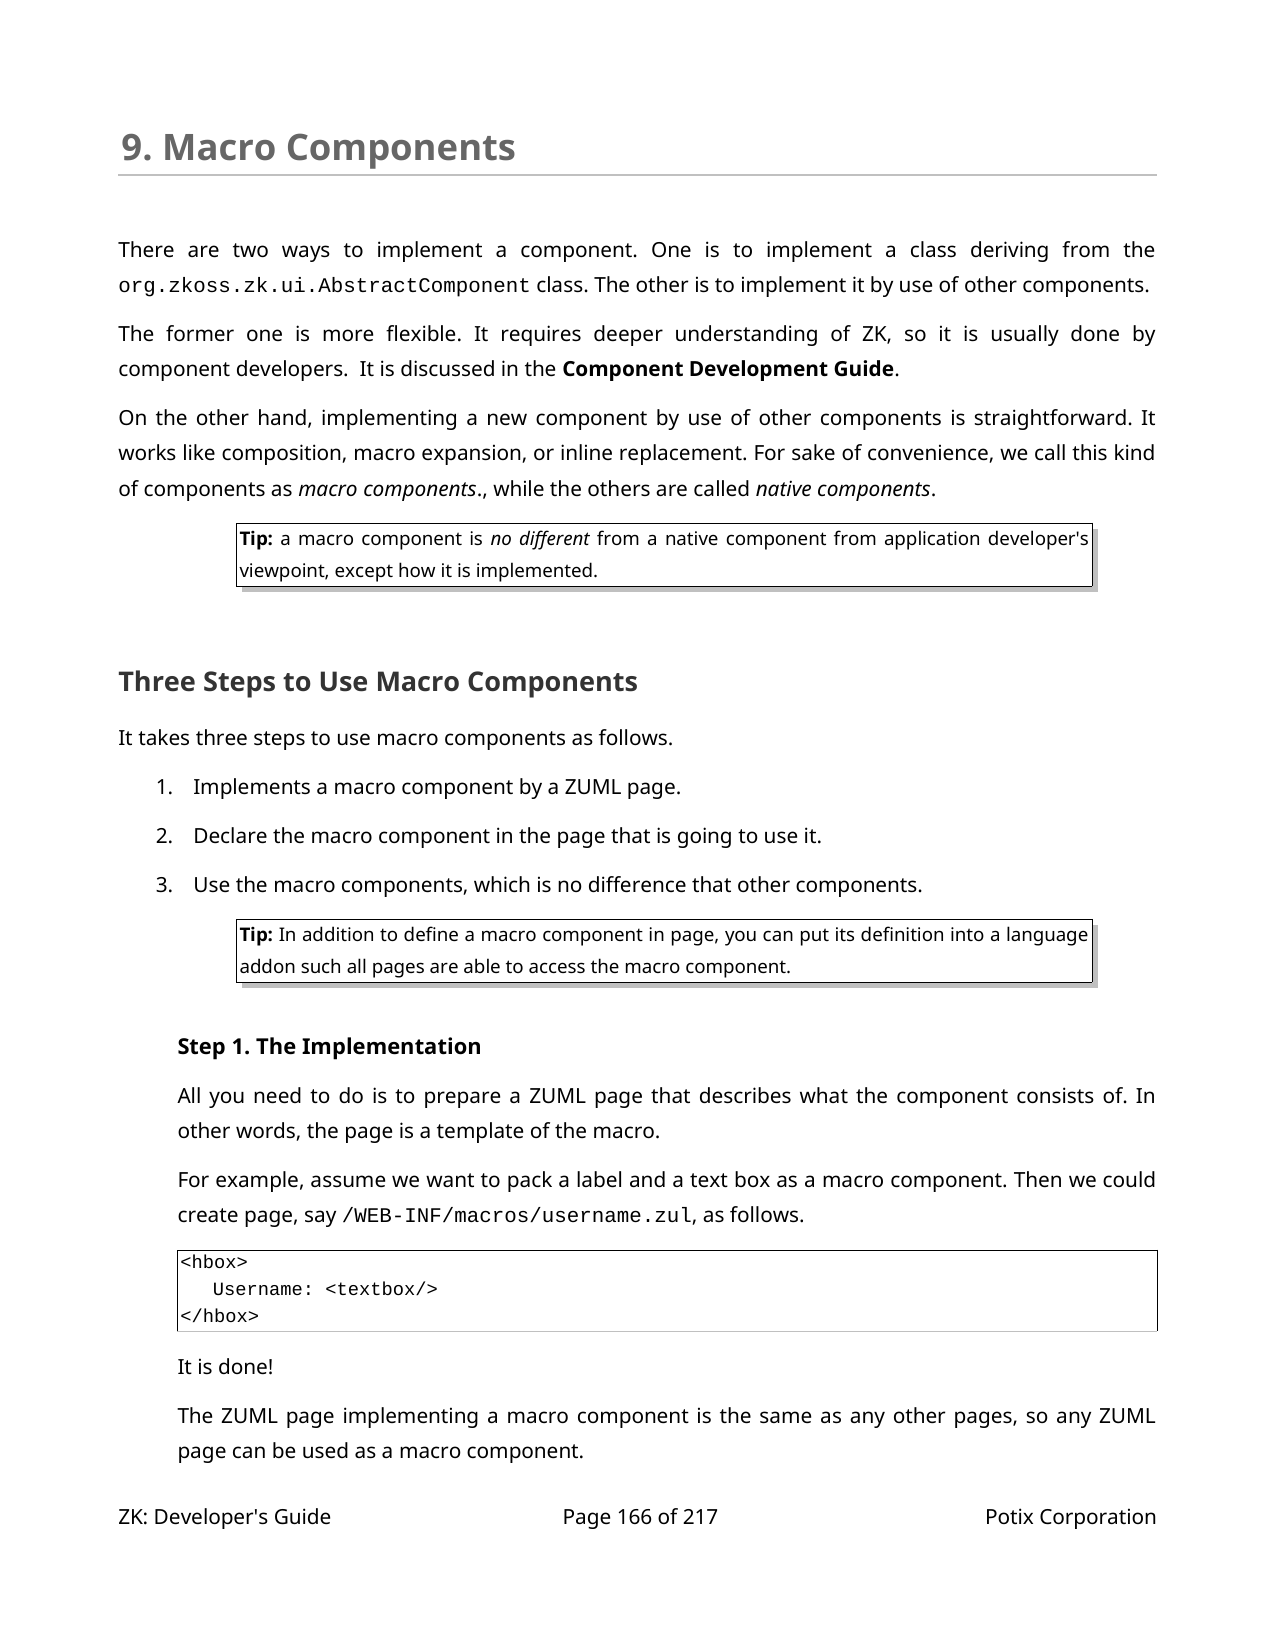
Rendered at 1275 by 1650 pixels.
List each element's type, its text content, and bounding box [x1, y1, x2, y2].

text Tip: a macro component is no different from a native component from application developer's viewpoint, except how it is implemented. [237, 524, 1092, 586]
list Declare the macro component in the page that is going to use it. [156, 821, 1157, 849]
text There are two ways to implement a component. One is to implement a class deriving from the org.zkoss.zk.ui.AbstractComponent class. The other is to implement it by use of other components. [118, 235, 1157, 299]
subtitle Step 1. The Implementation [177, 1031, 1157, 1061]
text It is done! [177, 1352, 1157, 1380]
text The former one is more flexible. It requires deeper understanding of ZK, so it is usually done by component developers. It is discussed in the Component Development Guide. [118, 319, 1157, 383]
list Use the macro components, which is no difference that other components. [156, 870, 1157, 898]
text <hbox> [178, 1251, 1157, 1274]
text On the other hand, implementing a new component by use of other components is straightforward. It works like composition, macro expansion, or inline replacement. For sake of convenience, we call this kind of components as macro components., while the others are called native components. [118, 403, 1157, 502]
subtitle 9. Macro Components [118, 118, 1157, 174]
list Implements a macro component by a ZUML page. [156, 772, 1157, 800]
text Tip: In addition to define a macro component in page, you can put its definition into a language addon such all pages are able to access the macro component. [237, 920, 1092, 982]
text </hbox> [178, 1304, 1157, 1331]
subtitle Three Steps to Use Macro Components [118, 663, 1157, 699]
text Username: <textbox/> [178, 1277, 1157, 1301]
text The ZUML page implementing a macro component is the same as any other pages, so any ZUML page can be used as a macro component. [177, 1401, 1157, 1464]
text It takes three steps to use macro components as follows. [118, 723, 1157, 751]
text All you need to do is to prepare a ZUML page that describes what the component consists of. In other words, the page is a template of the macro. [177, 1081, 1157, 1144]
text For example, assume we want to pack a label and a text box as a macro component. Then we could create page, say /WEB-INF/macros/username.zul, as follows. [177, 1165, 1157, 1229]
